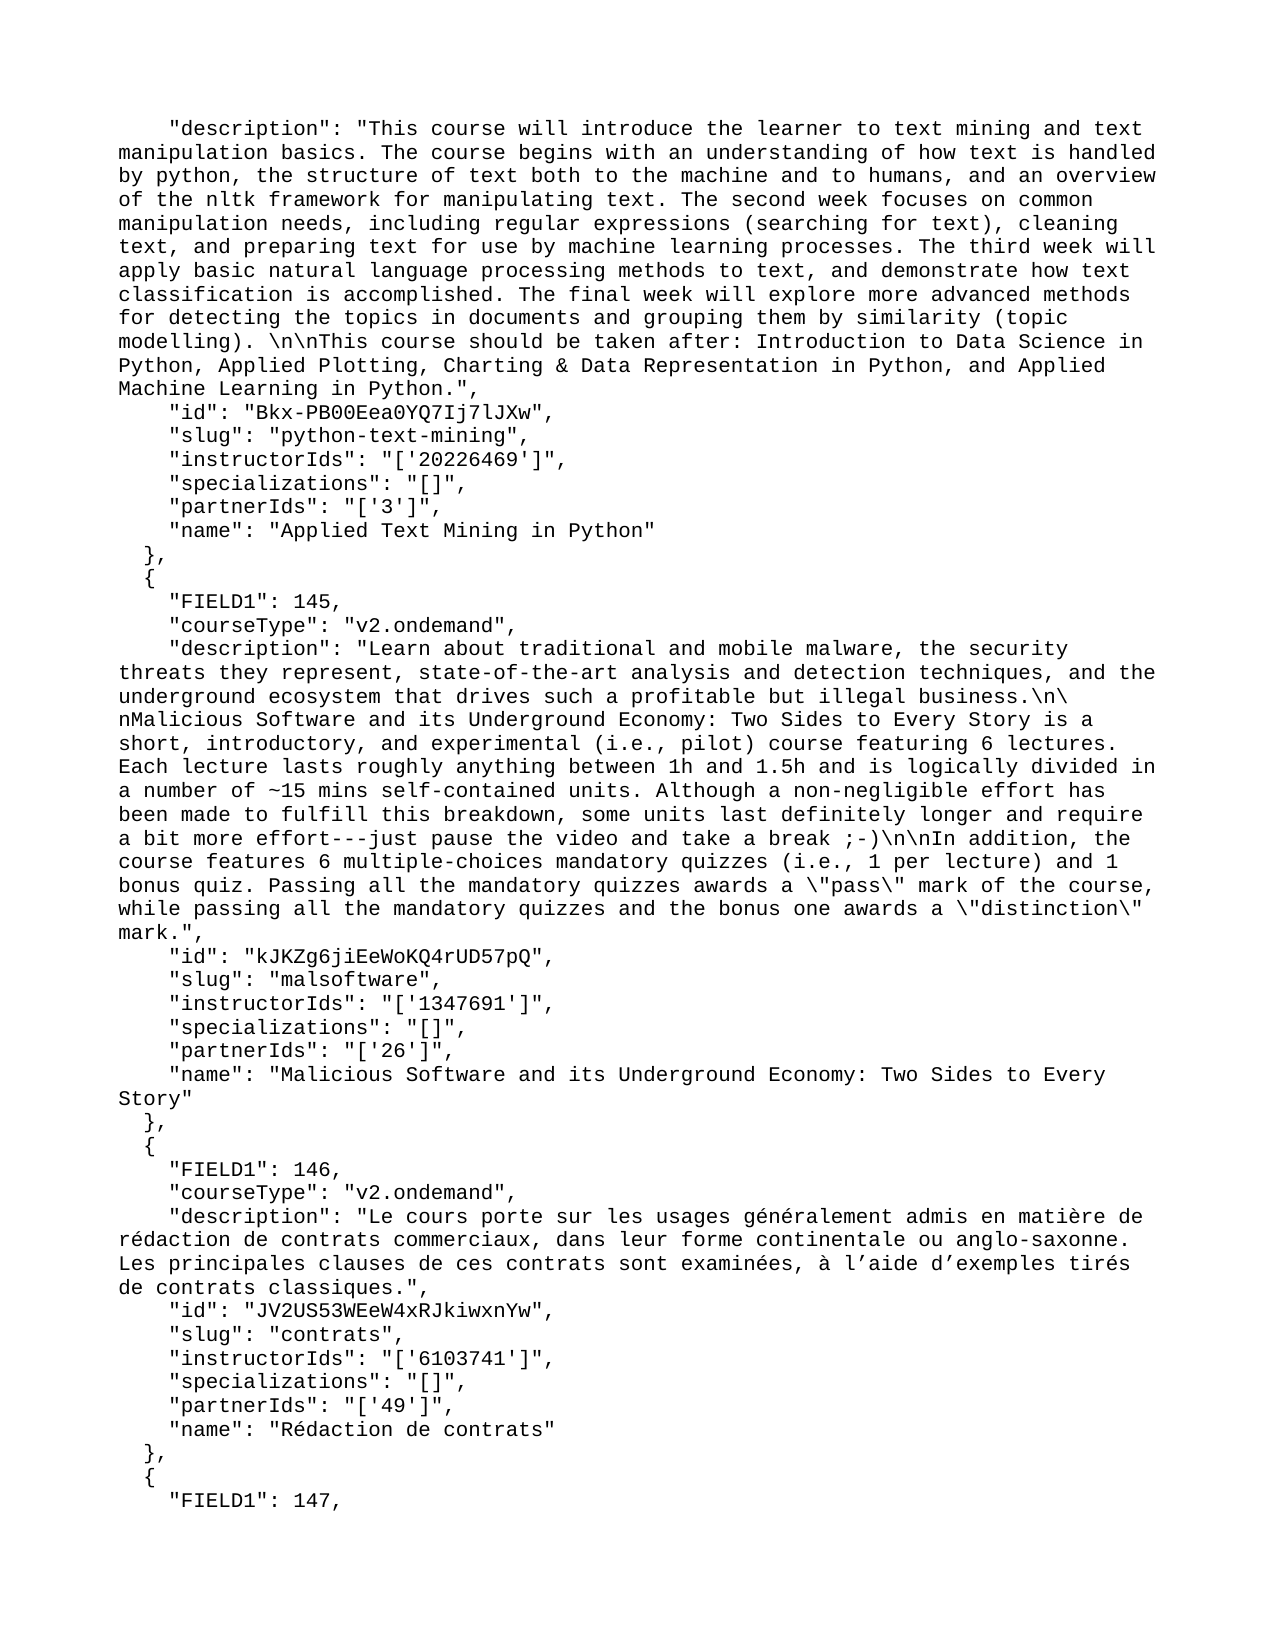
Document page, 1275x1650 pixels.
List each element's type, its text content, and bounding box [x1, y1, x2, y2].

text "name": "Rédaction de contrats" [118, 1419, 1157, 1442]
text "specializations": "[]", [118, 1017, 1157, 1040]
text }, [118, 1442, 1157, 1466]
text "id": "kJKZg6jiEeWoKQ4rUD57pQ", [118, 946, 1157, 969]
text "partnerIds": "['3']", [118, 496, 1157, 520]
text "slug": "python-text-mining", [118, 426, 1157, 449]
text "FIELD1": 146, [118, 1158, 1157, 1182]
text }, [118, 1111, 1157, 1135]
text "slug": "contrats", [118, 1324, 1157, 1348]
text "instructorIds": "['20226469']", [118, 449, 1157, 473]
text "description": "Learn about traditional and mobile malware, the security threats they represent, state-of-the-art analysis and detection techniques, and the underground ecosystem that drives such a profitable but illegal business.\n\nMalicious Software and its Underground Economy: Two Sides to Every Story is a short, introductory, and experimental (i.e., pilot) course featuring 6 lectures. Each lecture lasts roughly anything between 1h and 1.5h and is logically divided in a number of ~15 mins self-contained units. Although a non-negligible effort has been made to fulfill this breakdown, some units last definitely longer and require a bit more effort---just pause the video and take a break ;-)\n\nIn addition, the course features 6 multiple-choices mandatory quizzes (i.e., 1 per lecture) and 1 bonus quiz. Passing all the mandatory quizzes awards a \"pass\" mark of the course, while passing all the mandatory quizzes and the bonus one awards a \"distinction\" mark.", [118, 638, 1157, 946]
text "name": "Malicious Software and its Underground Economy: Two Sides to Every Story" [118, 1064, 1157, 1111]
text "courseType": "v2.ondemand", [118, 1182, 1157, 1206]
text "partnerIds": "['49']", [118, 1395, 1157, 1419]
text { [118, 1466, 1157, 1489]
text "FIELD1": 147, [118, 1489, 1157, 1513]
text "specializations": "[]", [118, 1371, 1157, 1395]
text "description": "Le cours porte sur les usages généralement admis en matière de rédaction de contrats commerciaux, dans leur forme continentale ou anglo-saxonne. Les principales clauses de ces contrats sont examinées, à l’aide d’exemples tirés de contrats classiques.", [118, 1206, 1157, 1300]
text }, [118, 544, 1157, 567]
text "id": "Bkx-PB00Eea0YQ7Ij7lJXw", [118, 402, 1157, 426]
text "courseType": "v2.ondemand", [118, 615, 1157, 638]
text { [118, 1135, 1157, 1158]
text "slug": "malsoftware", [118, 969, 1157, 993]
text "id": "JV2US53WEeW4xRJkiwxnYw", [118, 1300, 1157, 1324]
text "description": "This course will introduce the learner to text mining and text manipulation basics. The course begins with an understanding of how text is handled by python, the structure of text both to the machine and to humans, and an overview of the nltk framework for manipulating text. The second week focuses on common manipulation needs, including regular expressions (searching for text), cleaning text, and preparing text for use by machine learning processes. The third week will apply basic natural language processing methods to text, and demonstrate how text classification is accomplished. The final week will explore more advanced methods for detecting the topics in documents and grouping them by similarity (topic modelling). \n\nThis course should be taken after: Introduction to Data Science in Python, Applied Plotting, Charting & Data Representation in Python, and Applied Machine Learning in Python.", [118, 118, 1157, 402]
text { [118, 567, 1157, 591]
text "instructorIds": "['6103741']", [118, 1348, 1157, 1371]
text "specializations": "[]", [118, 473, 1157, 496]
text "partnerIds": "['26']", [118, 1040, 1157, 1064]
text "instructorIds": "['1347691']", [118, 993, 1157, 1017]
text "FIELD1": 145, [118, 591, 1157, 615]
text "name": "Applied Text Mining in Python" [118, 520, 1157, 544]
